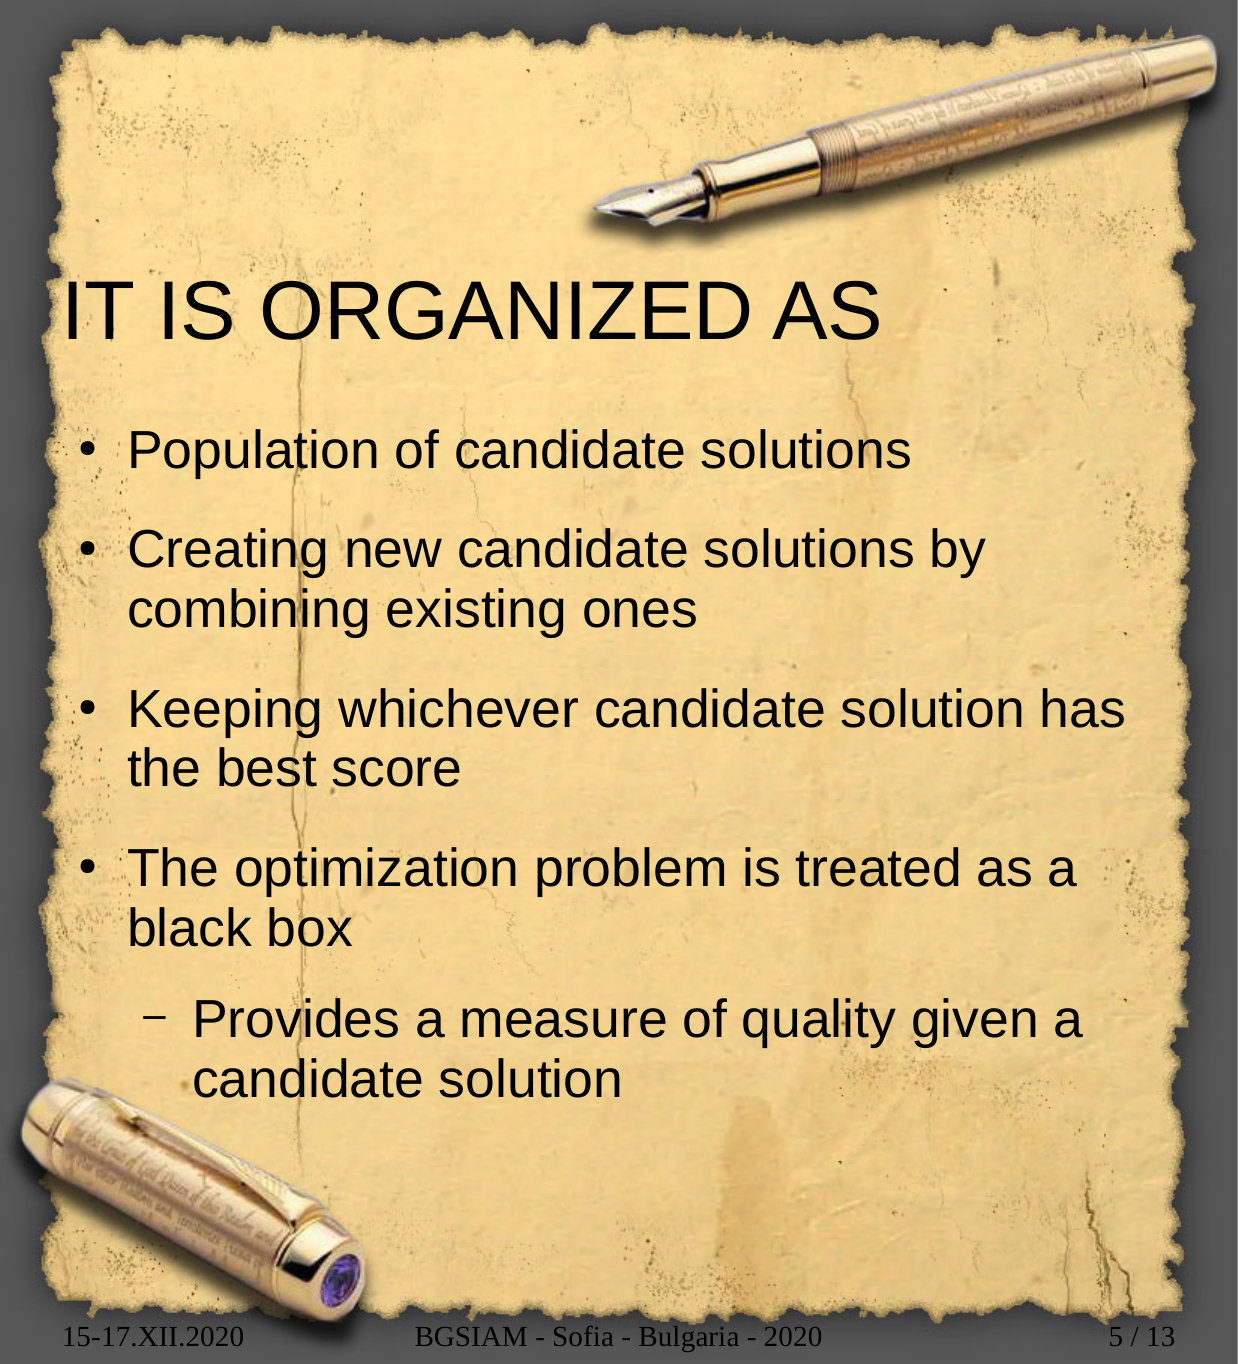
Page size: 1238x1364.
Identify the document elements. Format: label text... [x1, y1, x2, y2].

list Population of candidate solutions Creating new candidate solutions by combining existing ones Keeping whichever candidate solution has the best score The optimization problem is treated as a black box Provides a measure of quality given a candidate solution [61, 420, 1176, 1110]
picture [0, 0, 1238, 1364]
title It is organized as [61, 240, 1176, 383]
